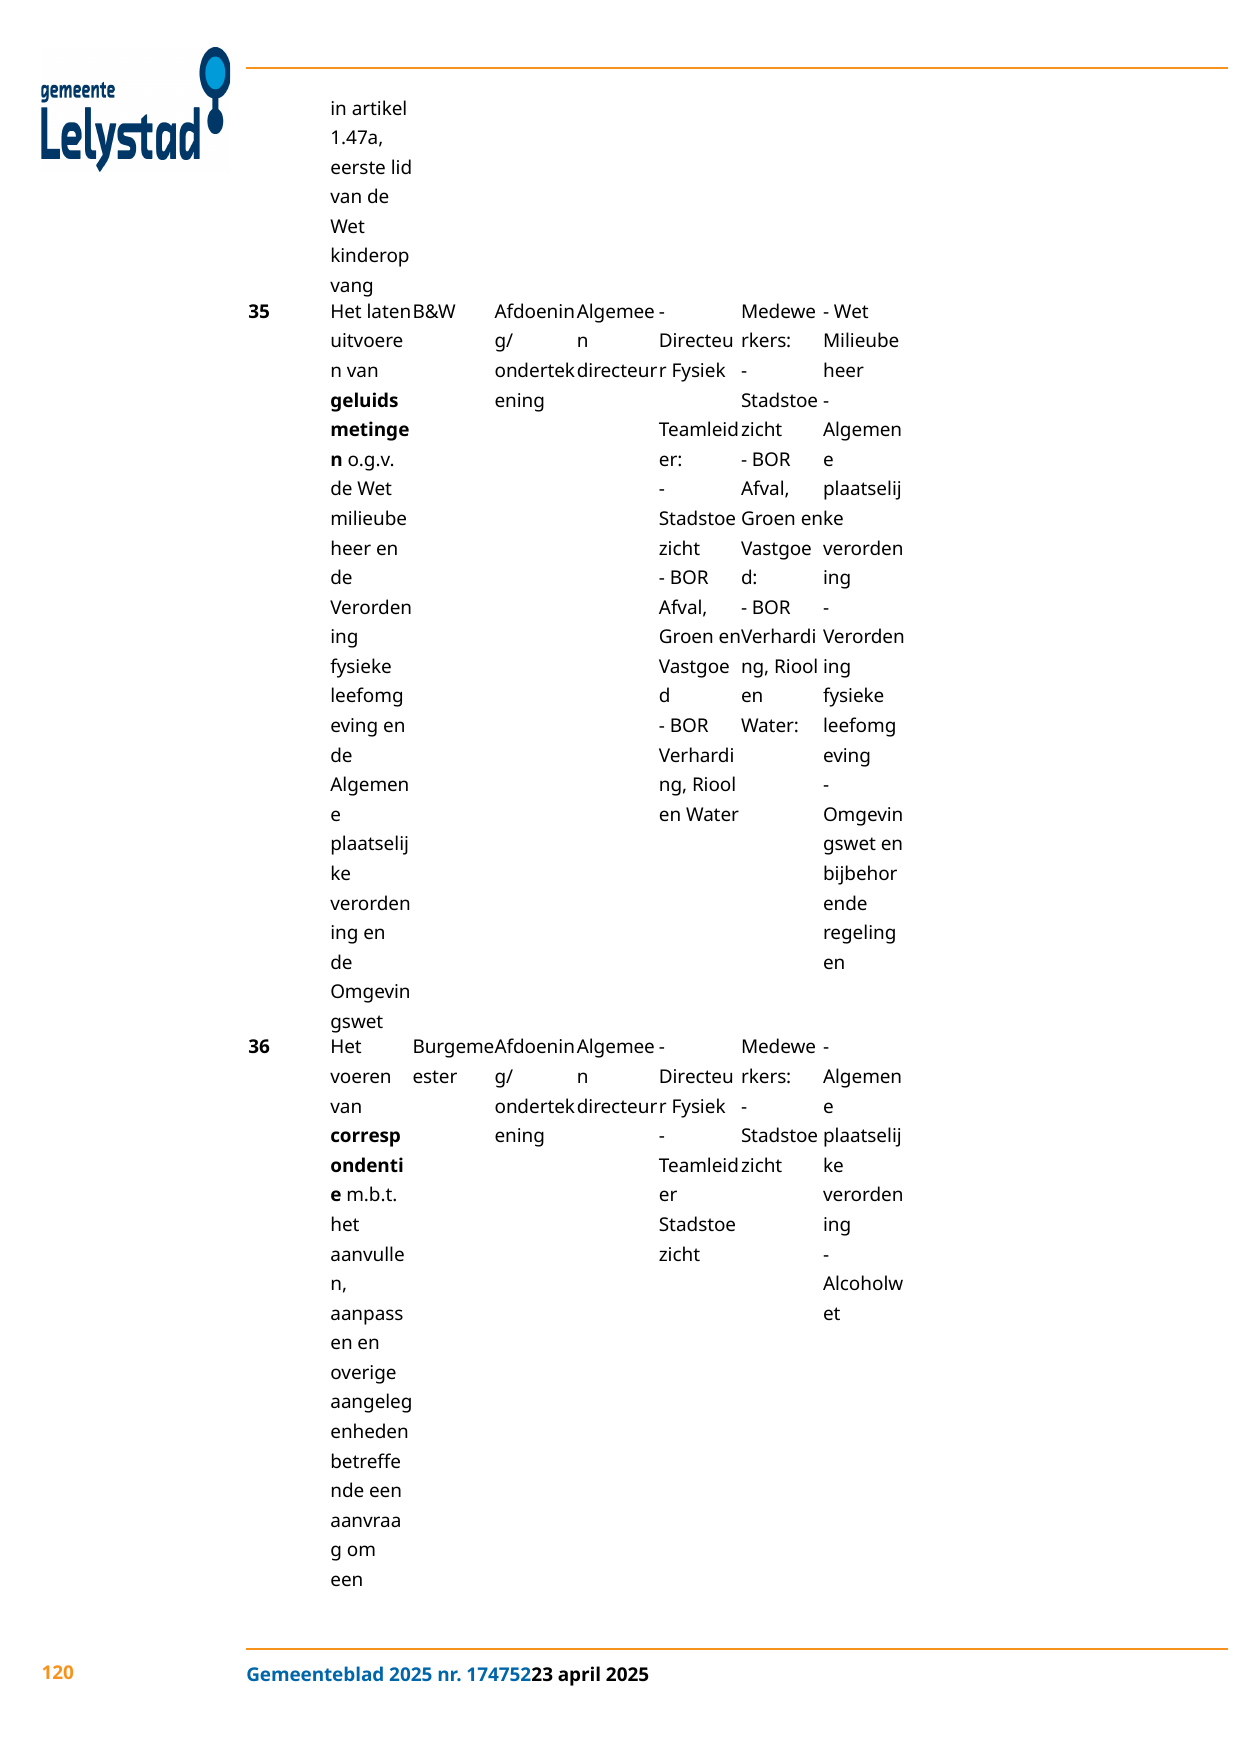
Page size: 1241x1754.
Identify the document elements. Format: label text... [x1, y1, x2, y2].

table_cell [659, 95, 741, 298]
table_cell 35 [248, 298, 330, 1034]
table_cell Medewerkers: - Stadstoezicht [741, 1034, 823, 1592]
table_cell Afdoening/ondertekening [494, 298, 577, 1034]
table_cell [741, 95, 823, 298]
table_cell 36 [248, 1034, 330, 1592]
table_cell [905, 95, 987, 298]
table_cell [1069, 298, 1152, 1034]
table_cell Algemeen directeur [577, 298, 659, 1034]
table_cell Algemeen directeur [577, 1034, 659, 1592]
table_cell [412, 95, 494, 298]
table_cell [494, 95, 577, 298]
table_cell [987, 95, 1069, 298]
table_cell - Directeur Fysiek Teamleider: - Stadstoezicht - BOR Afval, Groen en Vastgoed - BOR Verharding, Riool en Water [659, 298, 741, 1034]
table_cell [987, 1034, 1069, 1592]
table_cell [248, 95, 330, 298]
table_cell Het laten uitvoeren van geluidsmetingen o.g.v. de Wet milieubeheer en de Verordening fysieke leefomgeving en de Algemene plaatselijke verordening en de Omgevingswet [330, 298, 412, 1034]
table_cell Het voeren van correspondentie m.b.t. het aanvullen, aanpassen en overige aangelegenheden betreffende een aanvraag om een [330, 1034, 412, 1592]
table_cell [905, 298, 987, 1034]
table_cell - Algemene plaatselijke verordening - Alcoholwet [823, 1034, 905, 1592]
table_cell B&W [412, 298, 494, 1034]
table_cell [987, 298, 1069, 1034]
table_cell in artikel 1.47a, eerste lid van de Wet kinderopvang [330, 95, 412, 298]
picture [41, 47, 231, 172]
table_cell [1069, 95, 1152, 298]
table_cell [905, 1034, 987, 1592]
table_cell Burgemeester [412, 1034, 494, 1592]
table_cell - Directeur Fysiek - Teamleider Stadstoezicht [659, 1034, 741, 1592]
table_cell [1069, 1034, 1152, 1592]
table_cell [823, 95, 905, 298]
table_cell - Wet Milieubeheer - Algemene plaatselijke verordening - Verordening fysieke leefomgeving - Omgevingswet en bijbehorende regelingen [823, 298, 905, 1034]
table_cell Afdoening/ondertekening [494, 1034, 577, 1592]
table_cell Medewerkers: - Stadstoezicht - BOR Afval, Groen en Vastgoed: - BOR Verharding, Riool en Water: [741, 298, 823, 1034]
table_cell [577, 95, 659, 298]
